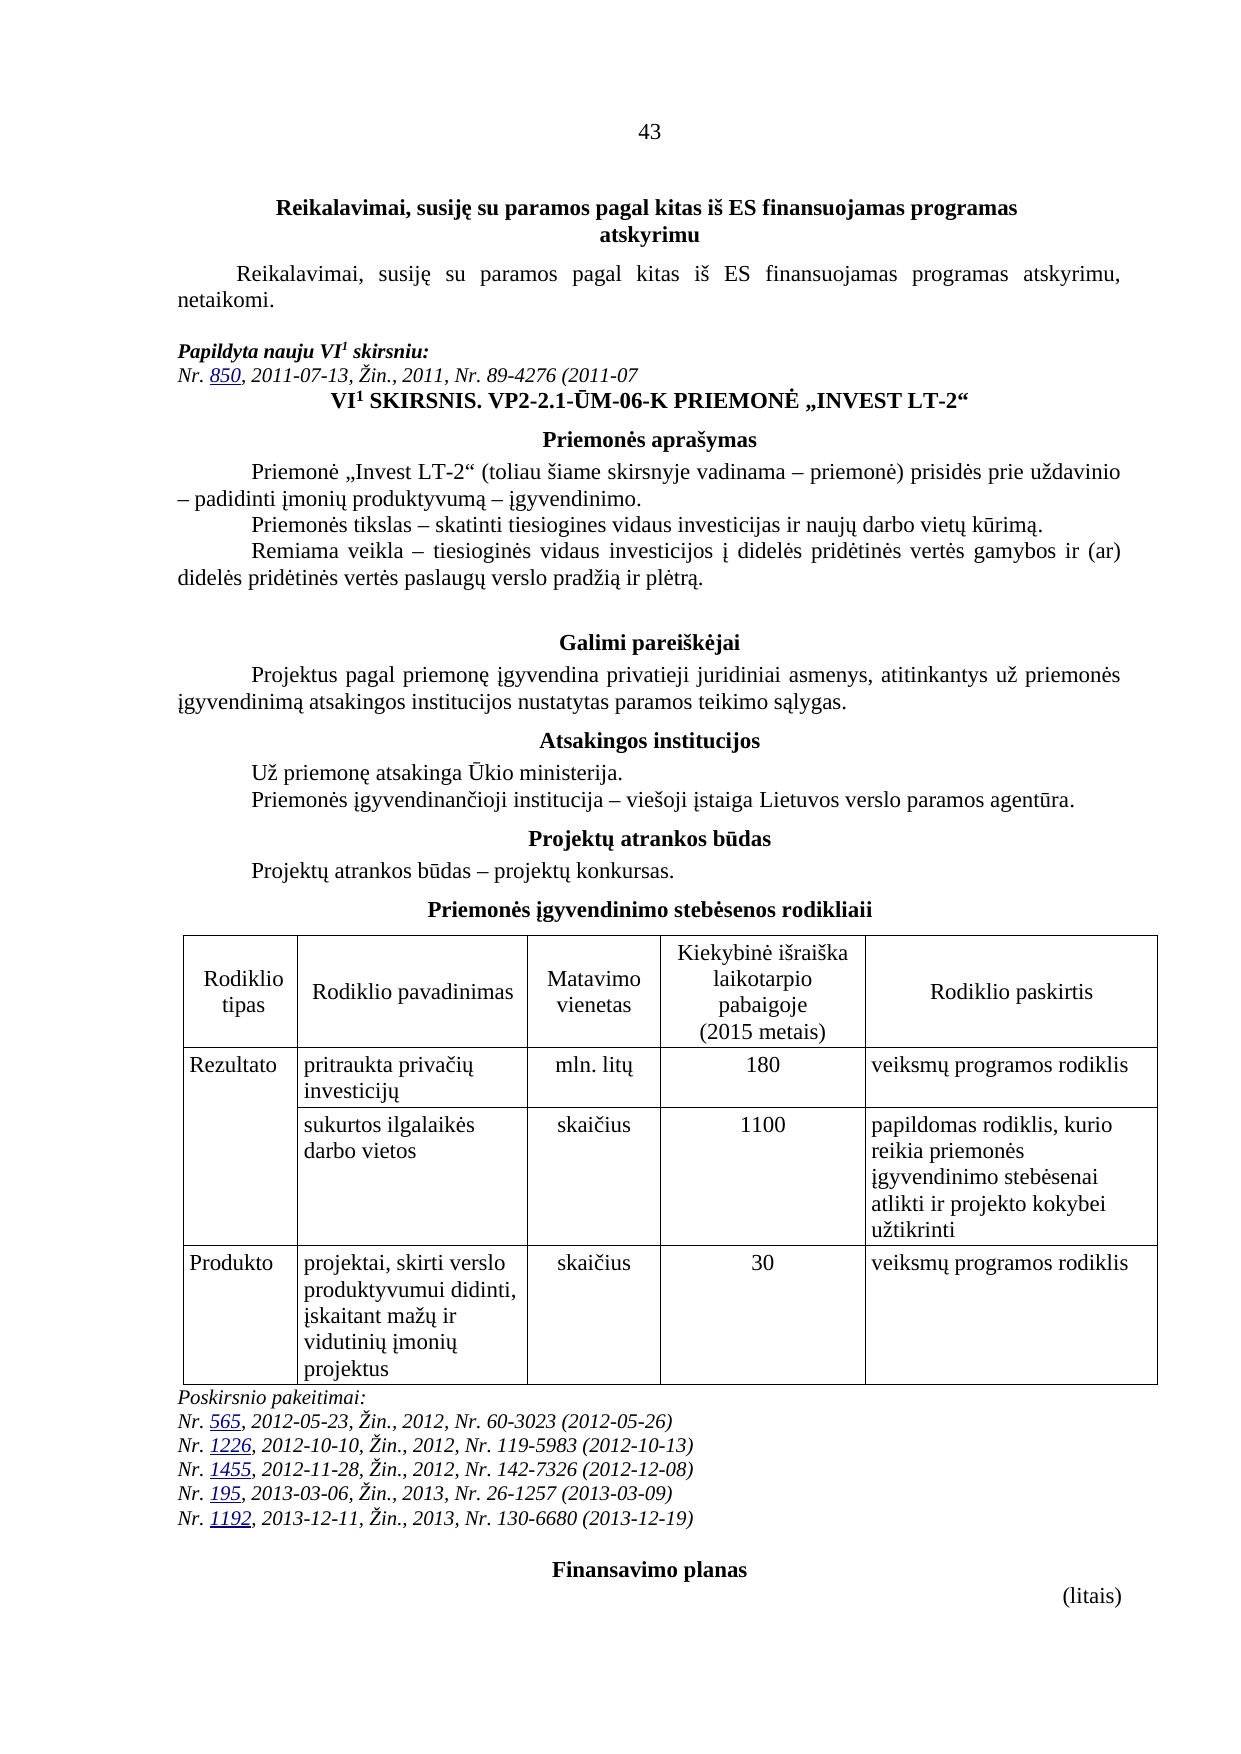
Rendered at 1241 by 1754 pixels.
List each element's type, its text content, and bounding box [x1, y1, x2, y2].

text Nr. 565, 2012-05-23, Žin., 2012, Nr. 60-3023 (2012-05-26) [177, 1409, 1122, 1433]
table_cell skaičius [528, 1246, 660, 1384]
table_header Kiekybinė išraiška laikotarpio pabaigoje (2015 metais) [661, 936, 865, 1047]
table_cell pritraukta privačių investicijų [298, 1048, 527, 1107]
table_cell 30 [661, 1246, 865, 1384]
text Nr. 1192, 2013-12-11, Žin., 2013, Nr. 130-6680 (2013-12-19) [177, 1505, 1122, 1529]
text Už priemonę atsakinga Ūkio ministerija. [177, 759, 1122, 786]
text Projektus pagal priemonę įgyvendina privatieji juridiniai asmenys, atitinkantys už priemonės įgyvendinimą atsakingos institucijos nustatytas paramos teikimo sąlygas. [177, 662, 1122, 714]
text Remiama veikla – tiesioginės vidaus investicijos į didelės pridėtinės vertės gamybos ir (ar) didelės pridėtinės vertės paslaugų verslo pradžią ir plėtrą. [177, 537, 1122, 590]
text Priemonė „Invest LT-2“ (toliau šiame skirsnyje vadinama – priemonė) prisidės prie uždavinio – padidinti įmonių produktyvumą – įgyvendinimo. [177, 458, 1122, 511]
table_cell Produkto [184, 1246, 297, 1384]
table_cell sukurtos ilgalaikės darbo vietos [298, 1108, 527, 1245]
text Priemonės įgyvendinimo stebėsenos rodikliaii [177, 896, 1122, 922]
table_cell mln. litų [528, 1048, 660, 1107]
text Priemonės aprašymas [177, 426, 1122, 452]
text Nr. 850, 2011-07-13, Žin., 2011, Nr. 89-4276 (2011-07 [177, 363, 1122, 387]
text Nr. 1226, 2012-10-10, Žin., 2012, Nr. 119-5983 (2012-10-13) [177, 1433, 1122, 1457]
text (litais) [177, 1582, 1122, 1608]
text Nr. 1455, 2012-11-28, Žin., 2012, Nr. 142-7326 (2012-12-08) [177, 1457, 1122, 1481]
table_cell veiksmų programos rodiklis [866, 1246, 1157, 1384]
table_cell Rezultato [184, 1048, 297, 1245]
table_cell veiksmų programos rodiklis [866, 1048, 1157, 1107]
subtitle Reikalavimai, susiję su paramos pagal kitas iš ES finansuojamas programas atskyrimu, netaikomi. [177, 260, 1122, 312]
table_cell skaičius [528, 1108, 660, 1245]
text Priemonės įgyvendinančioji institucija – viešoji įstaiga Lietuvos verslo paramos agentūra. [177, 786, 1122, 812]
text VI1 SKIRSNIS. VP2-2.1-ŪM-06-K PRIEMONĖ „INVEST LT-2“ [177, 387, 1122, 413]
text Nr. 195, 2013-03-06, Žin., 2013, Nr. 26-1257 (2013-03-09) [177, 1481, 1122, 1505]
table_header Rodiklio paskirtis [866, 936, 1157, 1047]
table_cell 1100 [661, 1108, 865, 1245]
table_cell projektai, skirti verslo produktyvumui didinti, įskaitant mažų ir vidutinių įmonių projektus [298, 1246, 527, 1384]
table_header Rodiklio pavadinimas [298, 936, 527, 1047]
text Projektų atrankos būdas – projektų konkursas. [177, 857, 1122, 883]
table_cell 180 [661, 1048, 865, 1107]
table_cell papildomas rodiklis, kurio reikia priemonės įgyvendinimo stebėsenai atlikti ir projekto kokybei užtikrinti [866, 1108, 1157, 1245]
text Papildyta nauju VI1 skirsniu: [177, 339, 1122, 363]
table_header Rodiklio tipas [184, 936, 297, 1047]
text Finansavimo planas [177, 1556, 1122, 1582]
text Atsakingos institucijos [177, 727, 1122, 753]
text Poskirsnio pakeitimai: [177, 1385, 1122, 1409]
text Priemonės tikslas – skatinti tiesiogines vidaus investicijas ir naujų darbo vietų kūrimą. [177, 511, 1122, 537]
text Reikalavimai, susiję su paramos pagal kitas iš ES finansuojamas programas atskyrimu [177, 194, 1122, 247]
table_header Matavimo vienetas [528, 936, 660, 1047]
text Projektų atrankos būdas [177, 824, 1122, 851]
text Galimi pareiškėjai [177, 629, 1122, 655]
